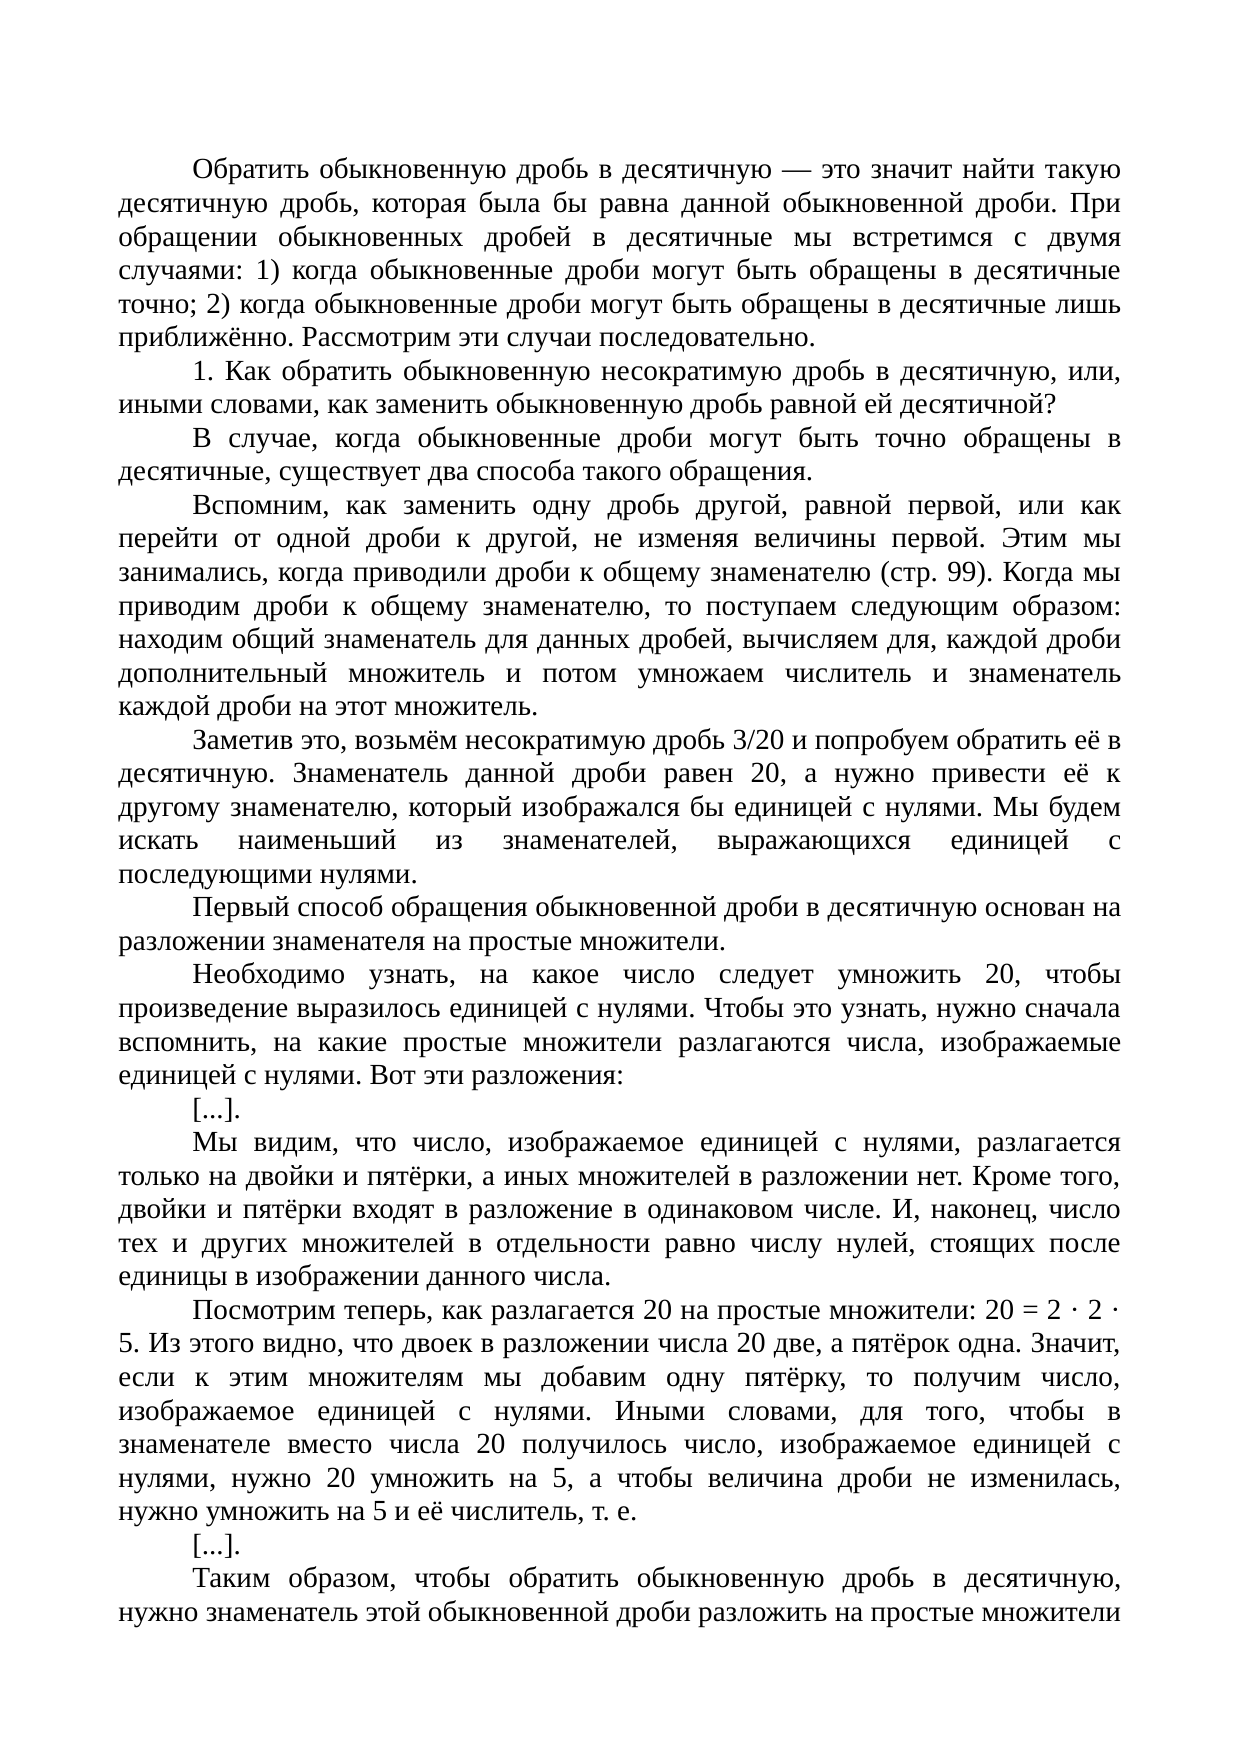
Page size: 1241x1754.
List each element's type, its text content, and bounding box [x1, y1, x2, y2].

text [...]. [118, 1091, 1122, 1124]
text Посмотрим теперь, как разлагается 20 на простые множители: 20 = 2 · 2 · 5. Из этого видно, что двоек в разложении числа 20 две, а пятёрок одна. Значит, если к этим множителям мы добавим одну пятёрку, то получим число, изображаемое единицей с нулями. Иными словами, для того, чтобы в знаменателе вместо числа 20 получилось число, изображаемое единицей с нулями, нужно 20 умножить на 5, а чтобы величина дроби не изменилась, нужно умножить на 5 и её числитель, т. е. [118, 1292, 1122, 1527]
text Необходимо узнать, на какое число следует умножить 20, чтобы произведение выразилось единицей с нулями. Чтобы это узнать, нужно сначала вспомнить, на какие простые множители разлагаются числа, изображаемые единицей с нулями. Вот эти разложения: [118, 957, 1122, 1091]
text Заметив это, возьмём несократимую дробь 3/20 и попробуем обратить её в десятичную. Знаменатель данной дроби равен 20, а нужно привести её к другому знаменателю, который изображался бы единицей с нулями. Мы будем искать наименьший из знаменателей, выражающихся единицей с последующими нулями. [118, 722, 1122, 889]
text 1. Как обратить обыкновенную несократимую дробь в десятичную, или, иными словами, как заменить обыкновенную дробь равной ей десятичной? [118, 353, 1122, 420]
text Мы видим, что число, изображаемое единицей с нулями, разлагается только на двойки и пятёрки, а иных множителей в разложении нет. Кроме того, двойки и пятёрки входят в разложение в одинаковом числе. И, наконец, число тех и других множителей в отдельности равно числу нулей, стоящих после единицы в изображении данного числа. [118, 1124, 1122, 1292]
text Вспомним, как заменить одну дробь другой, равной первой, или как перейти от одной дроби к другой, не изменяя величины первой. Этим мы занимались, когда приводили дроби к общему знаменателю (стр. 99). Когда мы приводим дроби к общему знаменателю, то поступаем следующим образом: находим общий знаменатель для данных дробей, вычисляем для, каждой дроби дополнительный множитель и потом умножаем числитель и знаменатель каждой дроби на этот множитель. [118, 487, 1122, 722]
text [...]. [118, 1527, 1122, 1560]
text Обратить обыкновенную дробь в десятичную — это значит найти такую десятичную дробь, которая была бы равна данной обыкновенной дроби. При обращении обыкновенных дробей в десятичные мы встретимся с двумя случаями: 1) когда обыкновенные дроби могут быть обращены в десятичные точно; 2) когда обыкновенные дроби могут быть обращены в десятичные лишь приближённо. Рассмотрим эти случаи последовательно. [118, 152, 1122, 353]
text Таким образом, чтобы обратить обыкновенную дробь в десятичную, нужно знаменатель этой обыкновенной дроби разложить на простые множители [118, 1560, 1122, 1627]
text Первый способ обращения обыкновенной дроби в десятичную основан на разложении знаменателя на простые множители. [118, 889, 1122, 957]
text В случае, когда обыкновенные дроби могут быть точно обращены в десятичные, существует два способа такого обращения. [118, 420, 1122, 487]
